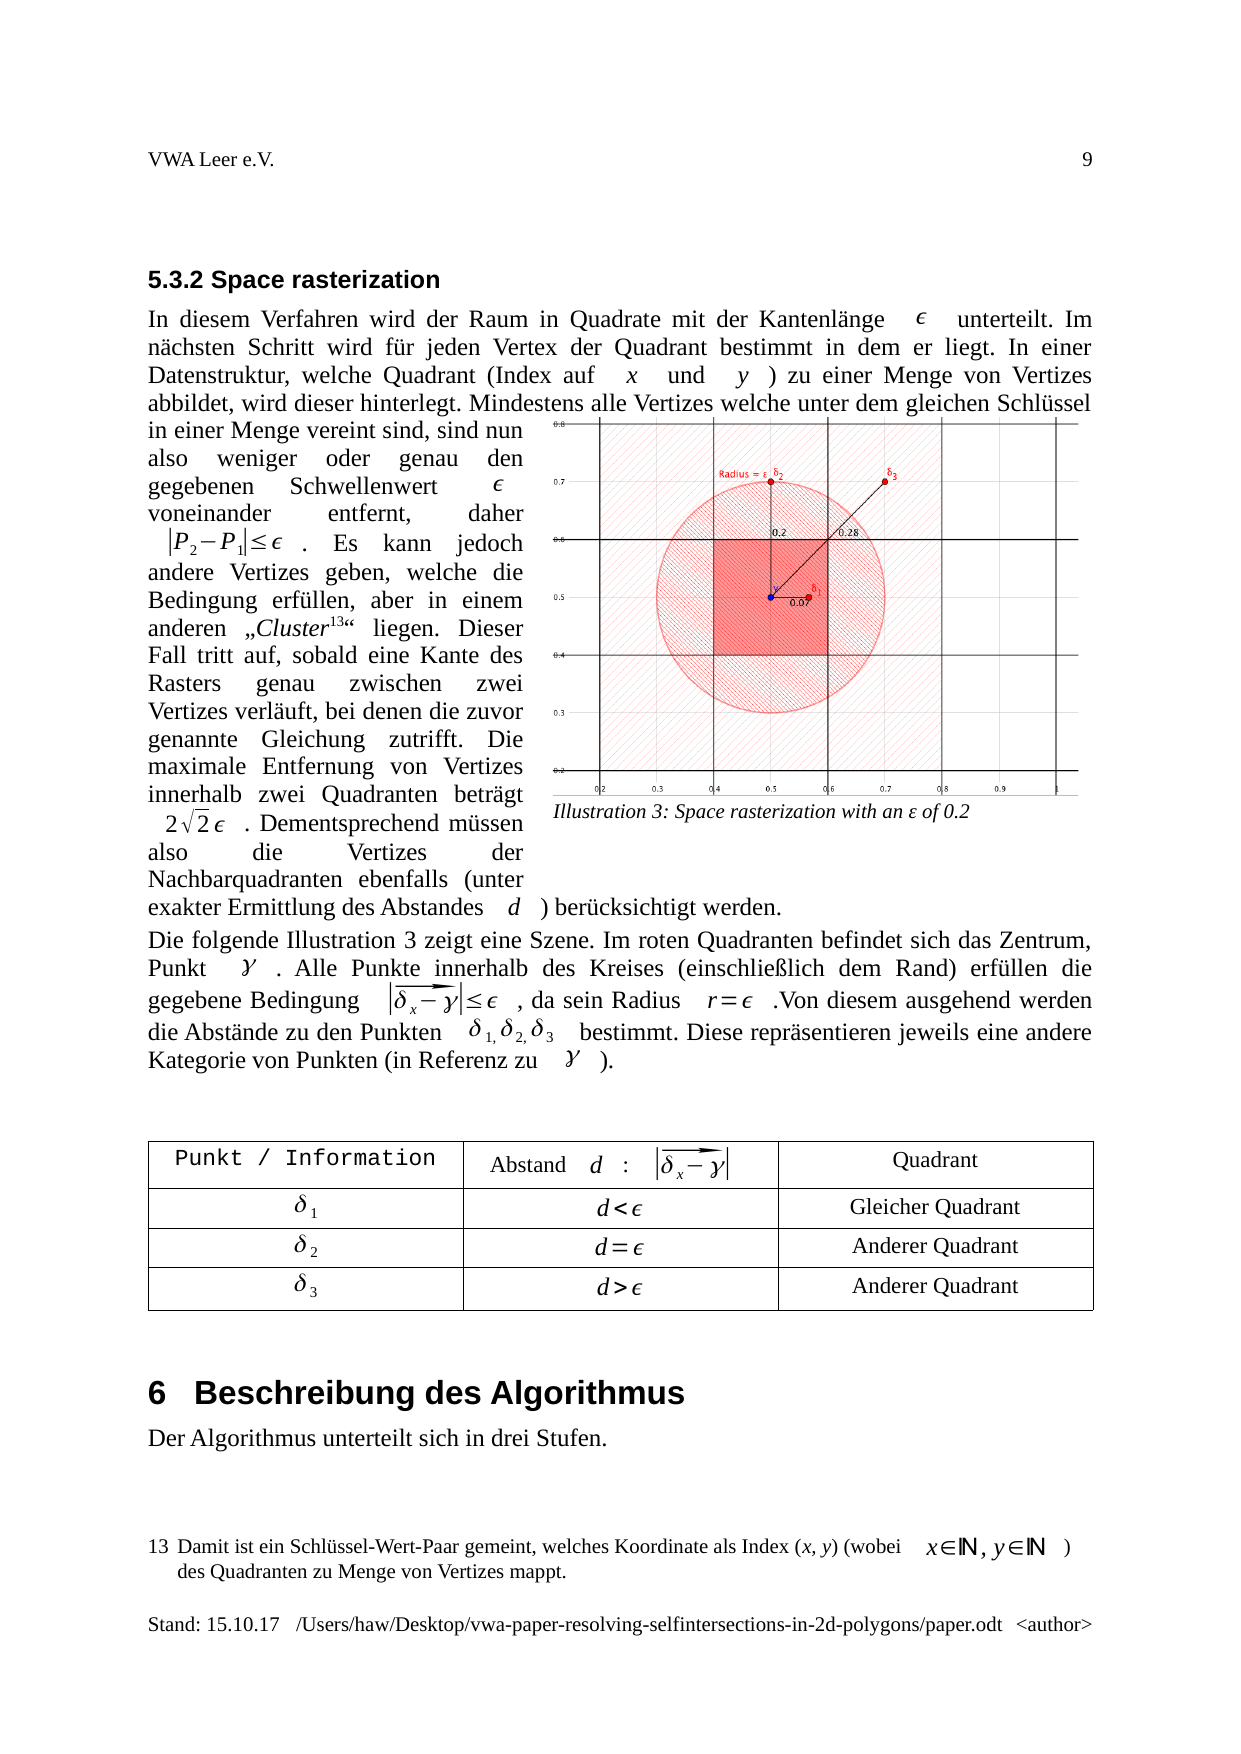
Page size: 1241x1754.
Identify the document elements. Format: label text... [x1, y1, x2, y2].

text In diesem Verfahren wird der Raum in Quadrate mit der Kantenlänge unterteilt. Im nächsten Schritt wird für jeden Vertex der Quadrant bestimmt in dem er liegt. In einer Datenstruktur, welche Quadrant (Index auf und ) zu einer Menge von Vertizes abbildet, wird dieser hinterlegt. Mindestens alle Vertizes welche unter dem gleichen Schlüssel in einer Menge vereint sind, sind nun also weniger oder genau den gegebenen Schwellenwert voneinander entfernt, daher . Es kann jedoch andere Vertizes geben, welche die Bedingung erfüllen, aber in einem anderen „Cluster“ liegen. Dieser Fall tritt auf, sobald eine Kante des Rasters genau zwischen zwei Vertizes verläuft, bei denen die zuvor genannte Gleichung zutrifft. Die maximale Entfernung von Vertizes innerhalb zwei Quadranten beträgt . Dementsprechend müssen also die Vertizes der Nachbarquadranten ebenfalls (unter exakter Ermittlung des Abstandes ) berücksichtigt werden. [148, 306, 1093, 921]
text Damit ist ein Schlüssel-Wert-Paar gemeint, welches Koordinate als Index (x, y) (wobei ) des Quadranten zu Menge von Vertizes mappt. [148, 1533, 1093, 1583]
table_cell [464, 1229, 778, 1267]
text Der Algorithmus unterteilt sich in drei Stufen. [148, 1424, 1093, 1452]
text Die folgende Illustration 3 zeigt eine Szene. Im roten Quadranten befindet sich das Zentrum, Punkt . Alle Punkte innerhalb des Kreises (einschließlich dem Rand) erfüllen die gegebene Bedingung , da sein Radius .Von diesem ausgehend werden die Abstände zu den Punkten bestimmt. Diese repräsentieren jeweils eine andere Kategorie von Punkten (in Referenz zu ). [148, 927, 1093, 1073]
table_cell [464, 1268, 778, 1310]
subtitle Beschreibung des Algorithmus [148, 1374, 1093, 1412]
table_cell Anderer Quadrant [779, 1229, 1093, 1267]
table_cell [149, 1268, 463, 1310]
table_cell [149, 1189, 463, 1227]
table_header Abstand : [464, 1142, 778, 1188]
picture [552, 417, 1079, 796]
table_header Punkt / Information [149, 1142, 463, 1188]
table_cell [149, 1229, 463, 1267]
table_cell Gleicher Quadrant [779, 1189, 1093, 1227]
table_header Quadrant [779, 1142, 1093, 1188]
subtitle Space rasterization [148, 266, 1093, 294]
table_cell Anderer Quadrant [779, 1268, 1093, 1310]
text Illustration 3: Space rasterization with an ε of 0.2 [553, 796, 1079, 823]
table_cell [464, 1189, 778, 1227]
